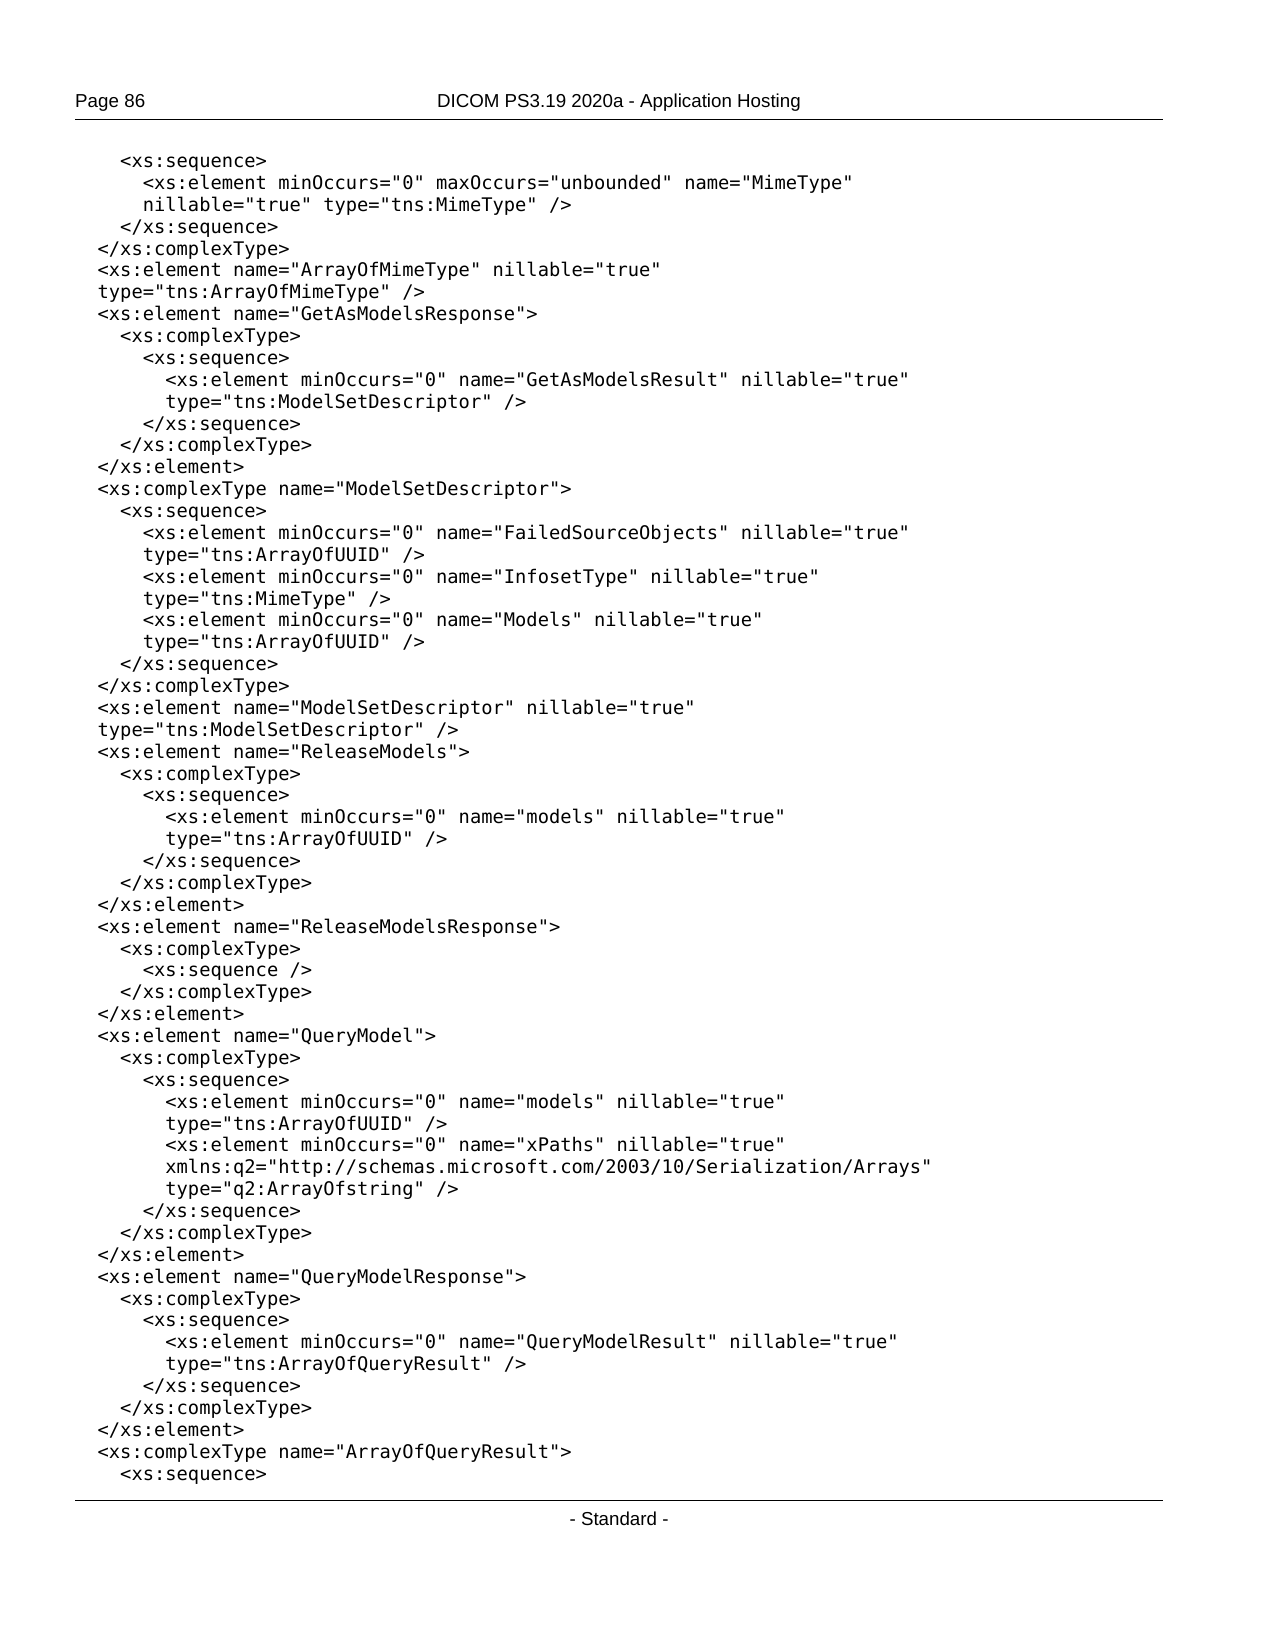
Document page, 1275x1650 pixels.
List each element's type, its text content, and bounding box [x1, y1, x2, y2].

text <xs:sequence> <xs:element minOccurs="0" maxOccurs="unbounded" name="MimeType" nillable="true" type="tns:MimeType" /> </xs:sequence> </xs:complexType> <xs:element name="ArrayOfMimeType" nillable="true" type="tns:ArrayOfMimeType" /> <xs:element name="GetAsModelsResponse"> <xs:complexType> <xs:sequence> <xs:element minOccurs="0" name="GetAsModelsResult" nillable="true" type="tns:ModelSetDescriptor" /> </xs:sequence> </xs:complexType> </xs:element> <xs:complexType name="ModelSetDescriptor"> <xs:sequence> <xs:element minOccurs="0" name="FailedSourceObjects" nillable="true" type="tns:ArrayOfUUID" /> <xs:element minOccurs="0" name="InfosetType" nillable="true" type="tns:MimeType" /> <xs:element minOccurs="0" name="Models" nillable="true" type="tns:ArrayOfUUID" /> </xs:sequence> </xs:complexType> <xs:element name="ModelSetDescriptor" nillable="true" type="tns:ModelSetDescriptor" /> <xs:element name="ReleaseModels"> <xs:complexType> <xs:sequence> <xs:element minOccurs="0" name="models" nillable="true" type="tns:ArrayOfUUID" /> </xs:sequence> </xs:complexType> </xs:element> <xs:element name="ReleaseModelsResponse"> <xs:complexType> <xs:sequence /> </xs:complexType> </xs:element> <xs:element name="QueryModel"> <xs:complexType> <xs:sequence> <xs:element minOccurs="0" name="models" nillable="true" type="tns:ArrayOfUUID" /> <xs:element minOccurs="0" name="xPaths" nillable="true" xmlns:q2="http://schemas.microsoft.com/2003/10/Serialization/Arrays" type="q2:ArrayOfstring" /> </xs:sequence> </xs:complexType> </xs:element> <xs:element name="QueryModelResponse"> <xs:complexType> <xs:sequence> <xs:element minOccurs="0" name="QueryModelResult" nillable="true" type="tns:ArrayOfQueryResult" /> </xs:sequence> </xs:complexType> </xs:element> <xs:complexType name="ArrayOfQueryResult"> <xs:sequence> [75, 150, 1162, 1484]
